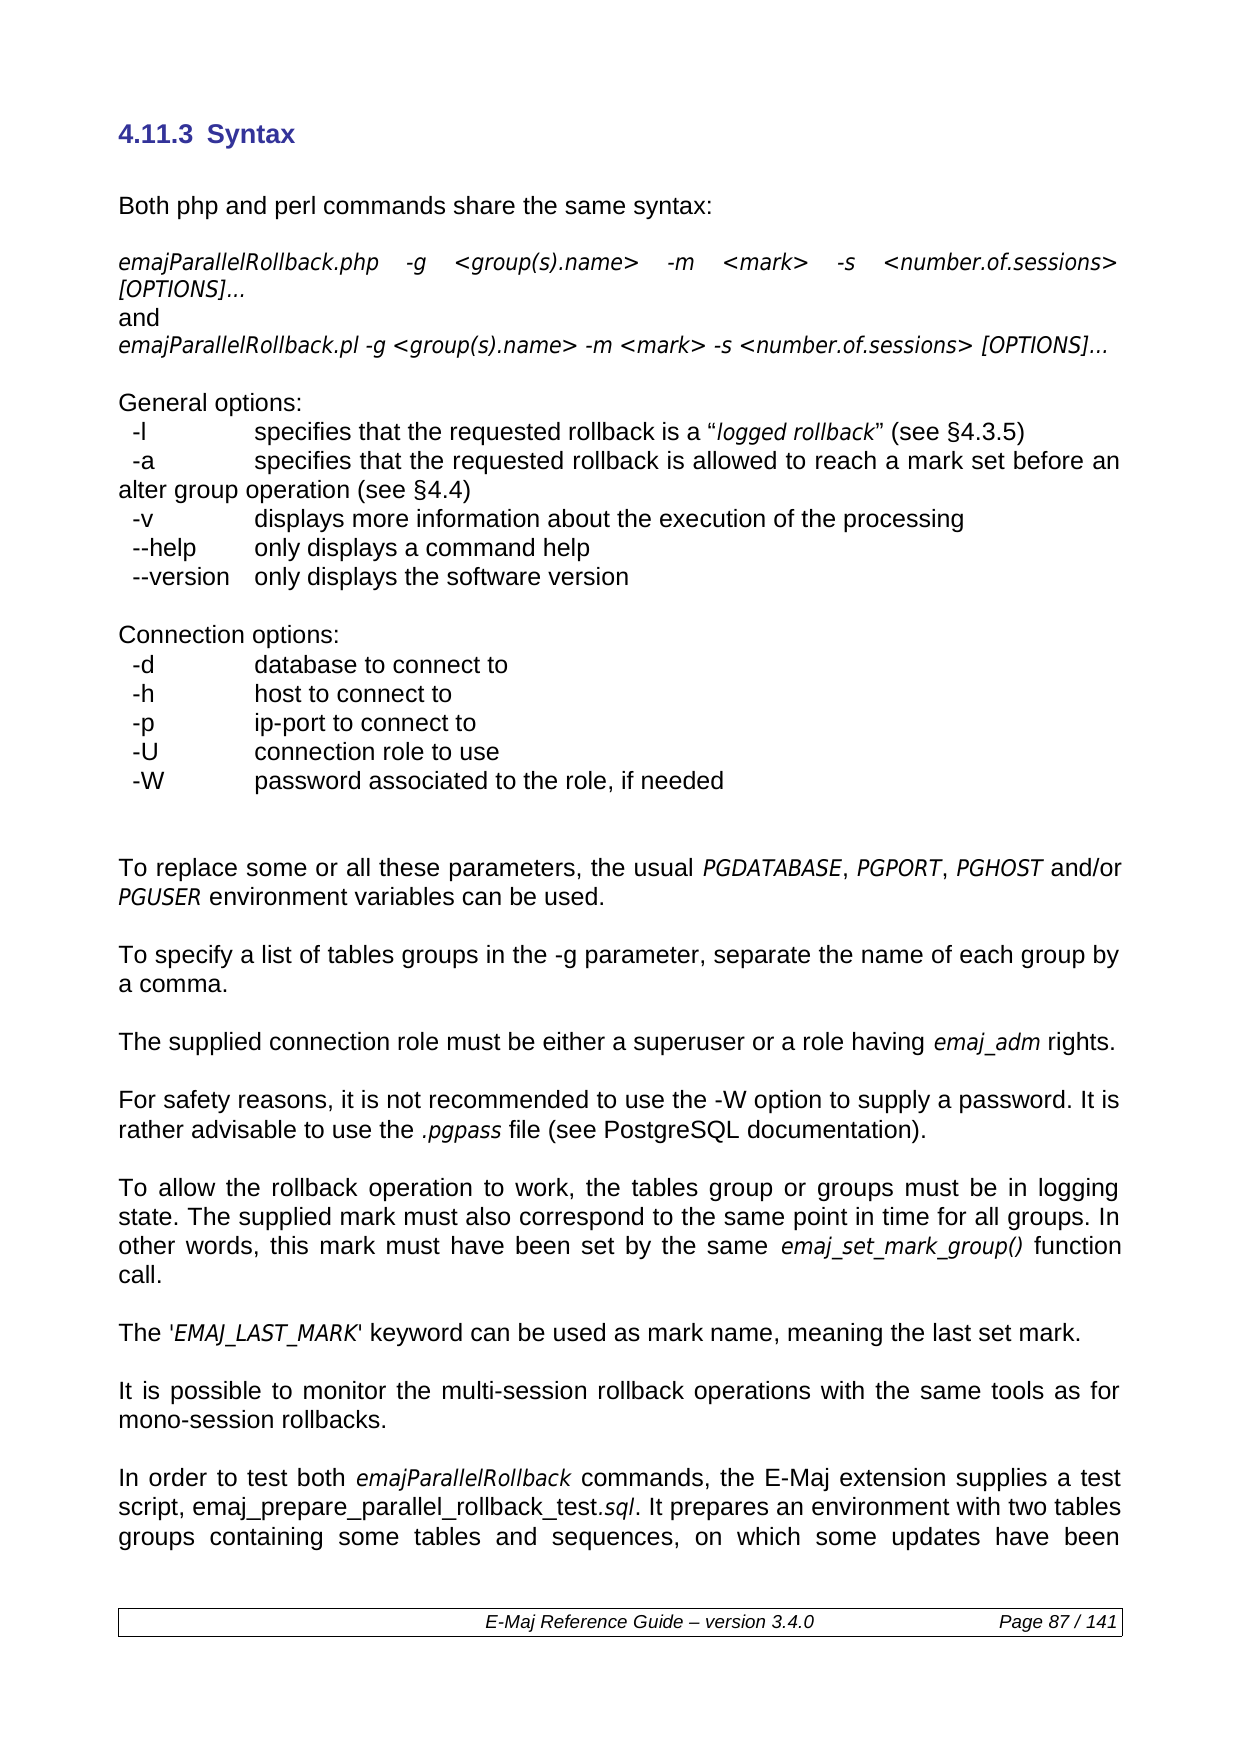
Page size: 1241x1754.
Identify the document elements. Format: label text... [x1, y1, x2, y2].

text In order to test both emajParallelRollback commands, the E-Maj extension supplies a test script, emaj_prepare_parallel_rollback_test.sql. It prepares an environment with two tables groups containing some tables and sequences, on which some updates have been [118, 1463, 1122, 1550]
text Connection options: [118, 620, 1122, 649]
text emajParallelRollback.php -g <group(s).name> -m <mark> -s <number.of.sessions> [OPTIONS]... [118, 249, 1122, 303]
text --version only displays the software version [118, 562, 1122, 591]
text The 'EMAJ_LAST_MARK' keyword can be used as mark name, meaning the last set mark. [118, 1318, 1122, 1347]
text For safety reasons, it is not recommended to use the -W option to supply a password. It is rather advisable to use the .pgpass file (see PostgreSQL documentation). [118, 1085, 1122, 1143]
text -d database to connect to [118, 649, 1122, 678]
text and [118, 303, 1122, 332]
text To replace some or all these parameters, the usual PGDATABASE, PGPORT, PGHOST and/or PGUSER environment variables can be used. [118, 853, 1122, 911]
text -h host to connect to [118, 678, 1122, 708]
text --help only displays a command help [118, 533, 1122, 562]
text -p ip-port to connect to [118, 708, 1122, 737]
text General options: [118, 388, 1122, 417]
text emajParallelRollback.pl -g <group(s).name> -m <mark> -s <number.of.sessions> [OPTIONS]... [118, 332, 1122, 359]
text -W password associated to the role, if needed [118, 766, 1122, 795]
text -v displays more information about the execution of the processing [118, 504, 1122, 533]
text It is possible to monitor the multi-session rollback operations with the same tools as for mono-session rollbacks. [118, 1376, 1122, 1434]
text -l specifies that the requested rollback is a “logged rollback” (see §4.3.5) [118, 417, 1122, 446]
text The supplied connection role must be either a superuser or a role having emaj_adm rights. [118, 1027, 1122, 1056]
subtitle Syntax [118, 118, 1122, 149]
text -U connection role to use [118, 737, 1122, 766]
text To specify a list of tables groups in the -g parameter, separate the name of each group by a comma. [118, 940, 1122, 998]
text -a specifies that the requested rollback is allowed to reach a mark set before an alter group operation (see §4.4) [118, 446, 1122, 504]
text To allow the rollback operation to work, the tables group or groups must be in logging state. The supplied mark must also correspond to the same point in time for all groups. In other words, this mark must have been set by the same emaj_set_mark_group() function call. [118, 1173, 1122, 1289]
text Both php and perl commands share the same syntax: [118, 191, 1122, 220]
